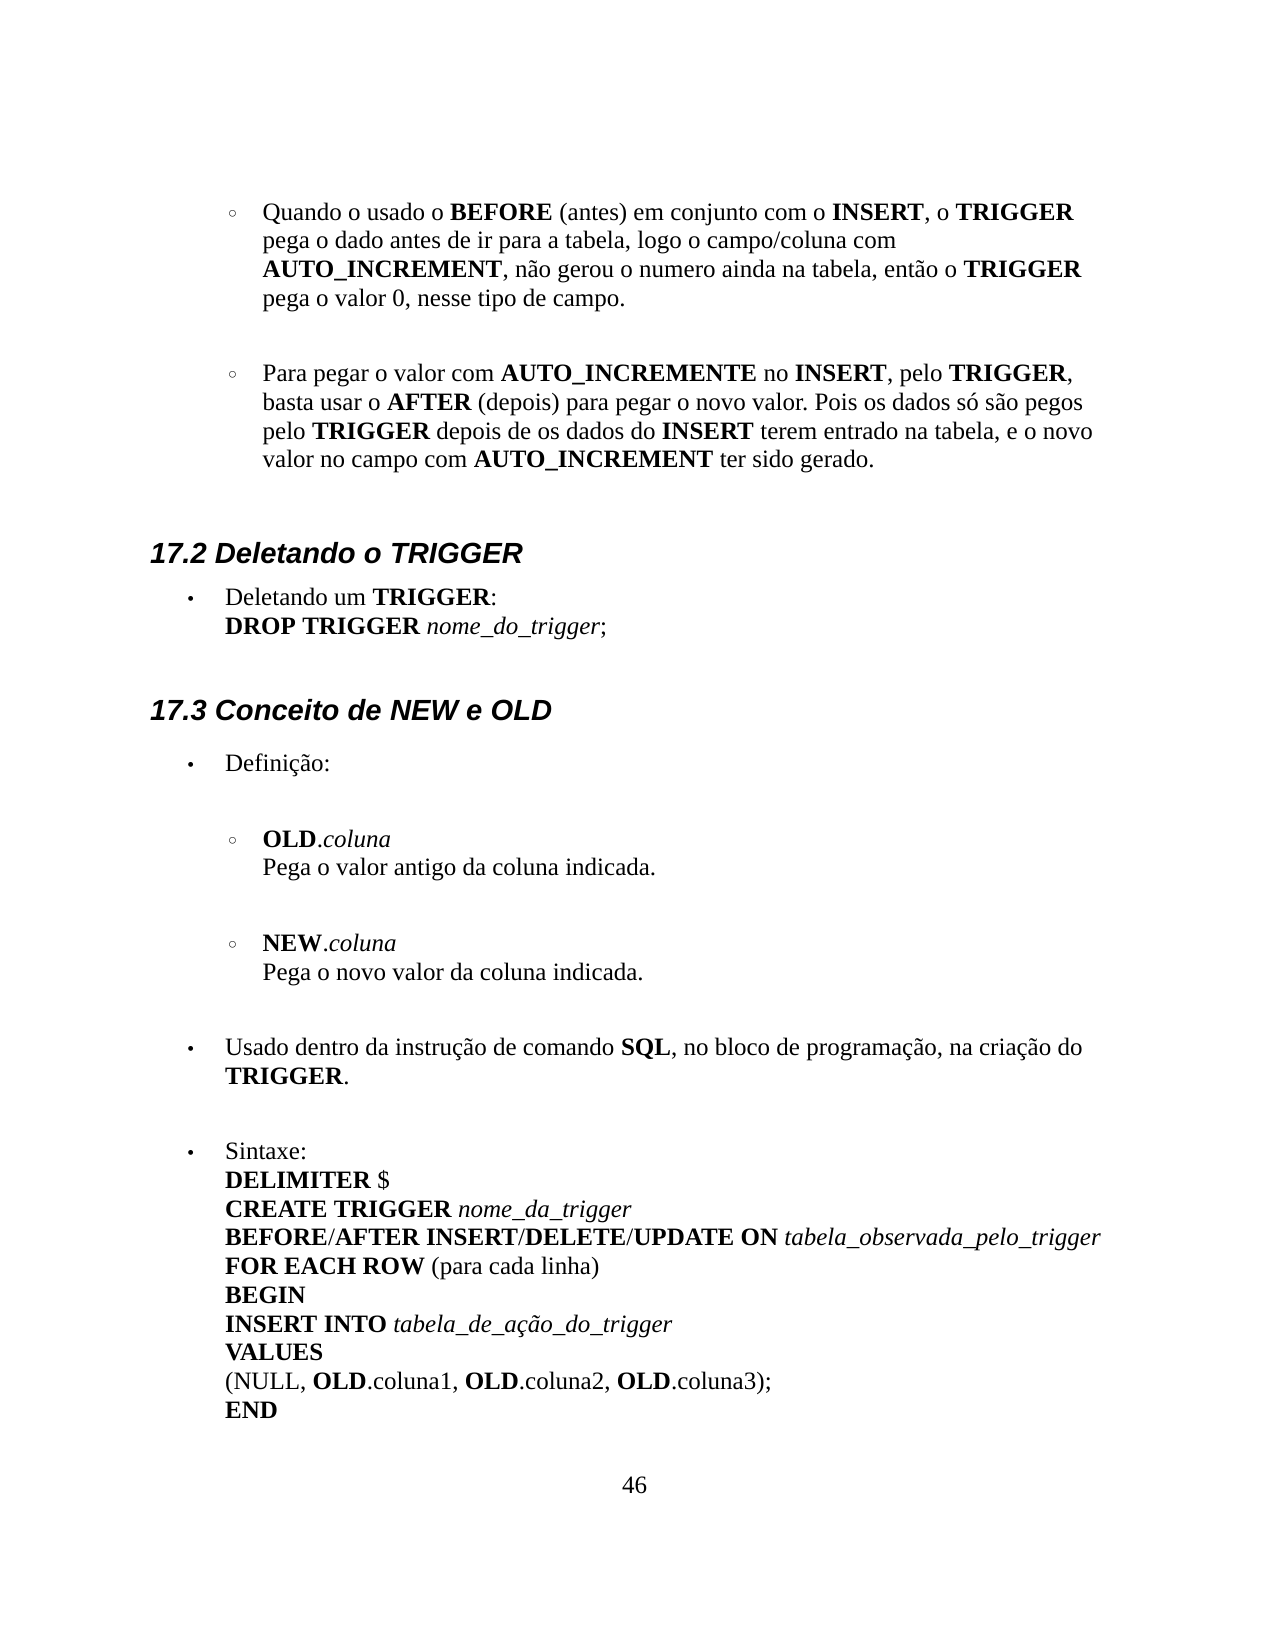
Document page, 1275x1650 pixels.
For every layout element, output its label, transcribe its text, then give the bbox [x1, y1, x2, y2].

list Quando o usado o BEFORE (antes) em conjunto com o INSERT, o TRIGGER pega o dado antes de ir para a tabela, logo o campo/coluna com AUTO_INCREMENT, não gerou o numero ainda na tabela, então o TRIGGER pega o valor 0, nesse tipo de campo. [225, 197, 1125, 340]
subtitle 17.3 Conceito de NEW e OLD [150, 693, 1125, 727]
list OLD.coluna Pega o valor antigo da coluna indicada. [225, 824, 1125, 910]
subtitle 17.2 Deletando o TRIGGER [150, 536, 1125, 569]
list Deletando um TRIGGER: DROP TRIGGER nome_do_trigger; [187, 582, 1125, 668]
list Sintaxe: DELIMITER $ CREATE TRIGGER nome_da_trigger BEFORE/AFTER INSERT/DELETE/UPDATE ON tabela_observada_pelo_trigger FOR EACH ROW (para cada linha) BEGIN INSERT INTO tabela_de_ação_do_trigger VALUES (NULL, OLD.coluna1, OLD.coluna2, OLD.coluna3); END [187, 1136, 1125, 1424]
list Para pegar o valor com AUTO_INCREMENTE no INSERT, pelo TRIGGER, basta usar o AFTER (depois) para pegar o novo valor. Pois os dados só são pegos pelo TRIGGER depois de os dados do INSERT terem entrado na tabela, e o novo valor no campo com AUTO_INCREMENT ter sido gerado. [225, 358, 1125, 502]
list [187, 150, 1125, 179]
list Definição: [187, 748, 1125, 806]
list NEW.coluna Pega o novo valor da coluna indicada. [225, 928, 1125, 1014]
list Usado dentro da instrução de comando SQL, no bloco de programação, na criação do TRIGGER. [187, 1032, 1125, 1118]
